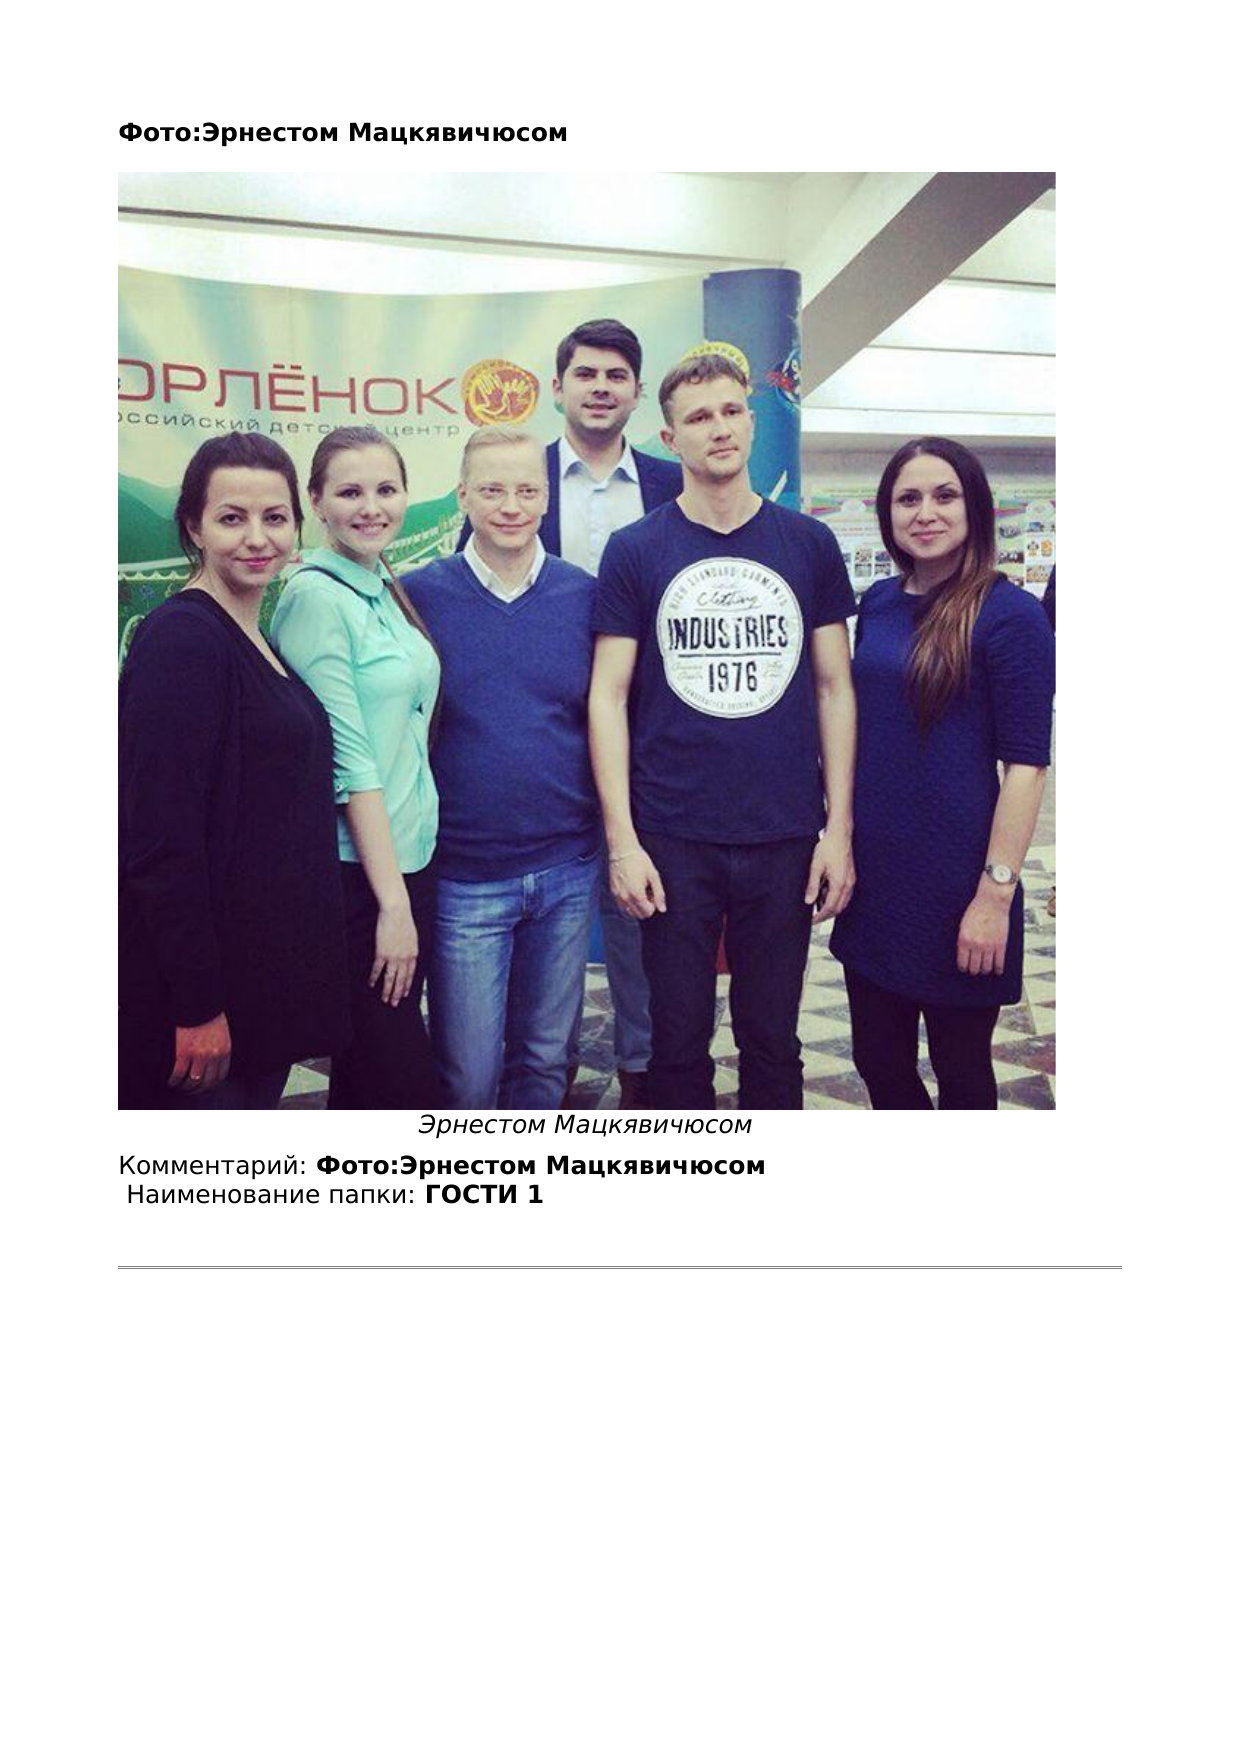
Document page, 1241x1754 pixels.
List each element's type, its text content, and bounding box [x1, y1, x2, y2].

text Комментарий: Фото:Эрнестом Мацкявичюсом Наименование папки: ГОСТИ 1 [118, 1151, 1122, 1239]
text Эрнестом Мацкявичюсом [118, 1110, 1056, 1139]
picture [118, 172, 1056, 1110]
subtitle Фото:Эрнестом Мацкявичюсом [118, 118, 1122, 147]
